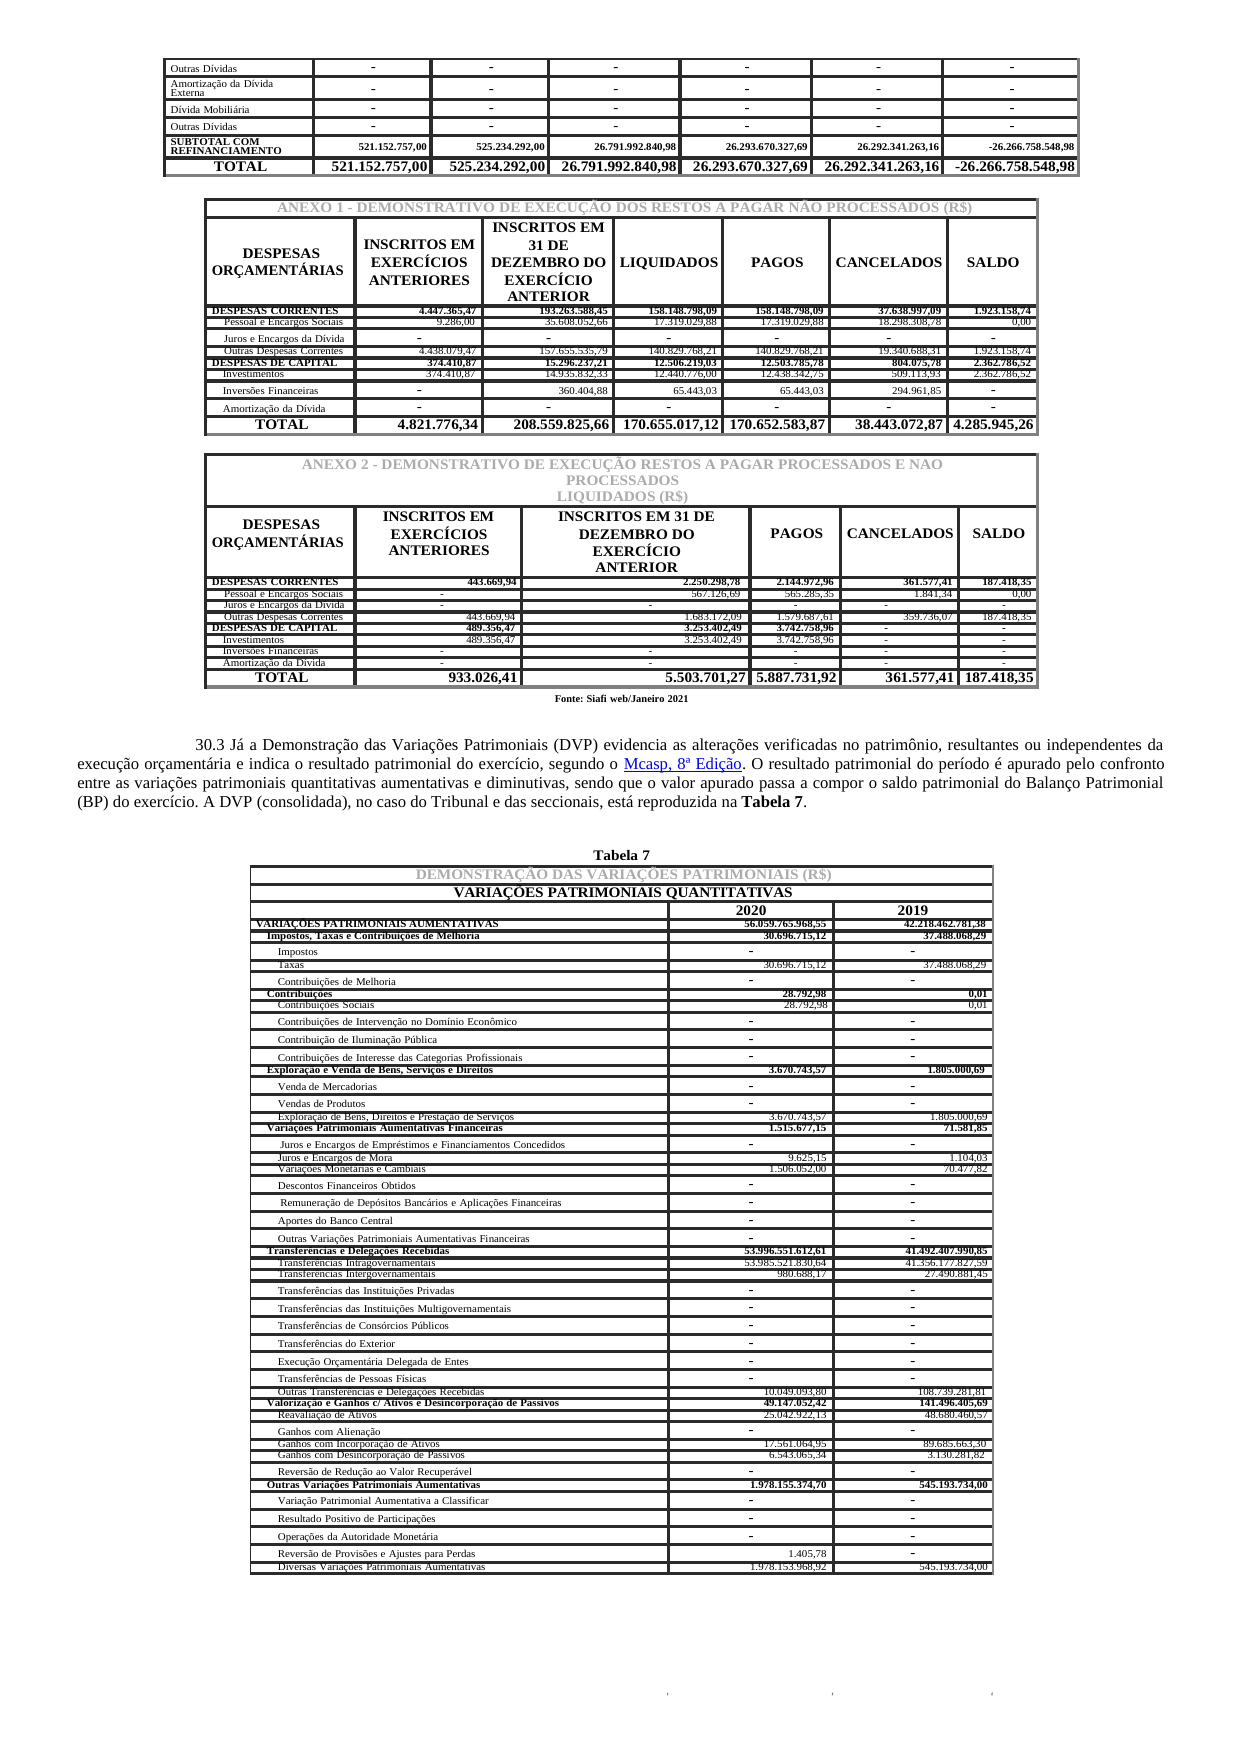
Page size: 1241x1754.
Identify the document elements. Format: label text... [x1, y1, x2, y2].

table_cell 0,01 [835, 1002, 992, 1011]
table_cell - [523, 648, 748, 656]
table_cell Aportes do Banco Central [251, 1213, 667, 1227]
table_cell Amortização da Dívida [207, 400, 353, 415]
table_cell 1.515.677,15 [670, 1125, 832, 1133]
table_cell 65.443,03 [615, 383, 721, 397]
table_cell 9.625,15 [670, 1154, 832, 1163]
table_cell 12.440.776,00 [615, 371, 721, 379]
table_cell - [835, 1049, 992, 1064]
table_cell - [813, 119, 941, 133]
table_cell 1.923.158,74 [949, 308, 1036, 316]
table_cell DESPESAS DE CAPITAL [207, 625, 353, 633]
table_cell - [670, 1014, 832, 1028]
table_cell Juros e Encargos de Mora [251, 1154, 667, 1163]
table_cell Contribuições de Interesse das Categorias Profissionais [251, 1049, 667, 1064]
table_cell 5.887.731,92 [752, 671, 839, 685]
table_cell 26.791.992.840,98 [550, 160, 678, 174]
table_cell Juros e Encargos de Empréstimos e Financiamentos Concedidos [251, 1137, 667, 1151]
table_cell Variações Patrimoniais Aumentativas Financeiras [251, 1125, 667, 1133]
table_cell - [670, 1137, 832, 1151]
table_cell - [949, 400, 1036, 415]
table_cell - [357, 330, 481, 345]
table_cell Transferências de Consórcios Públicos [251, 1318, 667, 1332]
table_cell 12.503.785,78 [724, 360, 828, 368]
table_cell Contribuição de Iluminação Pública [251, 1031, 667, 1046]
table_header - [944, 60, 1077, 75]
table_cell 443.669,94 [357, 614, 520, 622]
table_cell 48.680.460,57 [835, 1412, 992, 1420]
table_cell 1.579.687,61 [752, 614, 839, 622]
table_cell INSCRITOS EM EXERCÍCIOS ANTERIORES [357, 508, 520, 576]
table_cell 187.418,35 [960, 579, 1036, 587]
table_cell 3.253.402,49 [523, 625, 748, 633]
table_cell 4.285.945,26 [949, 418, 1036, 432]
table_cell 35.608.052,66 [484, 319, 612, 327]
table_cell - [835, 1078, 992, 1093]
table_cell - [842, 659, 957, 668]
table_cell 56.059.765.968,55 [670, 921, 832, 929]
table_cell - [752, 659, 839, 668]
table_cell - [842, 602, 957, 610]
table_cell Impostos, Taxas e Contribuições de Melhoria [282, 933, 667, 941]
table_cell - [842, 648, 957, 656]
table_cell - [724, 400, 828, 415]
table_cell - [670, 1318, 832, 1332]
table_cell - [835, 1137, 992, 1151]
table_cell - [433, 119, 547, 133]
table_cell - [835, 1493, 992, 1507]
table_cell 157.655.535,79 [484, 348, 612, 356]
table_cell - [835, 1096, 992, 1111]
table_cell DESPESAS ORÇAMENTÁRIAS [207, 219, 353, 304]
table_cell 360.404,88 [484, 383, 612, 397]
table_cell 17.561.064,95 [670, 1441, 832, 1449]
table_cell -26.266.758.548,98 [944, 137, 1077, 156]
table_cell - [835, 1511, 992, 1525]
table_cell PAGOS [752, 508, 839, 576]
table_cell - [944, 101, 1077, 116]
table_cell 65.443,03 [724, 383, 828, 397]
table_cell - [960, 636, 1036, 645]
table_cell Exploração e Venda de Bens, Serviços e Direitos [251, 1067, 667, 1075]
table_cell 49.147.052,42 [670, 1400, 832, 1408]
table_cell - [835, 1213, 992, 1227]
table_cell - [550, 78, 678, 98]
table_cell - [357, 648, 520, 656]
table_cell - [670, 1371, 832, 1386]
table_cell - [670, 1493, 832, 1507]
table_cell DESPESAS ORÇAMENTÁRIAS [207, 508, 353, 576]
table_cell Outras Variações Patrimoniais Aumentativas Financeiras [251, 1230, 667, 1245]
table_cell 140.829.768,21 [615, 348, 721, 356]
table_cell 53.996.551.612,61 [670, 1248, 832, 1256]
table_cell 1.805.000,69 [835, 1114, 992, 1122]
list Já a Demonstração das Variações Patrimoniais (DVP) evidencia as alterações verificadas no patrimônio, resultantes ou independentes da execução orçamentária e indica o resultado patrimonial do exercício, segundo o Mcasp, 8ª Edição. O resultado patrimonial do período é apurado pelo confronto entre as variações patrimoniais quantitativas aumentativas e diminutivas, sendo que o valor apurado passa a compor o saldo patrimonial do Balanço Patrimonial (BP) do exercício. A DVP (consolidada), no caso do Tribunal e das seccionais, está reproduzida na Tabela 7. [77, 736, 1165, 811]
table_cell 70.477,82 [835, 1166, 992, 1174]
table_cell 521.152.757,00 [315, 137, 429, 156]
table_cell - [670, 1353, 832, 1368]
table_cell 193.263.588,45 [484, 308, 612, 316]
table_cell Amortização da Dívida Externa [166, 78, 312, 98]
table_cell 4.821.776,34 [357, 418, 481, 432]
table_cell 158.148.798,09 [615, 308, 721, 316]
table_cell - [670, 1031, 832, 1046]
table_cell Transferências do Exterior [251, 1336, 667, 1350]
table_cell - [813, 101, 941, 116]
table_cell [251, 903, 667, 918]
table_cell Reavaliação de Ativos [251, 1412, 667, 1420]
table_header - [813, 60, 941, 75]
table_cell Transferências e Delegações Recebidas [251, 1248, 667, 1256]
table_cell - [813, 78, 941, 98]
table_cell TOTAL [166, 160, 312, 174]
table_cell 71.581,85 [835, 1125, 992, 1133]
table_cell - [315, 101, 429, 116]
table_header - [433, 60, 547, 75]
table_cell - [842, 625, 957, 633]
table_cell 41.356.177.827,59 [835, 1260, 992, 1268]
table_cell 0,00 [949, 319, 1036, 327]
table_cell - [960, 625, 1036, 633]
table_cell 521.152.757,00 [315, 160, 429, 174]
table_cell SUBTOTAL COM REFINANCIAMENTO [166, 137, 312, 156]
table_cell Diversas Variações Patrimoniais Aumentativas [251, 1564, 667, 1572]
table_cell 26.292.341.263,16 [813, 160, 941, 174]
table_cell - [682, 78, 810, 98]
table_cell Outras Transferências e Delegações Recebidas [251, 1389, 667, 1397]
table_cell - [550, 101, 678, 116]
table_cell 89.685.663,30 [835, 1441, 992, 1449]
table_cell Contribuições de Intervenção no Domínio Econômico [251, 1014, 667, 1028]
table_cell Outras Despesas Correntes [207, 614, 353, 622]
table_cell 294.961,85 [831, 383, 946, 397]
table_cell 933.026,41 [357, 671, 520, 685]
table_cell CANCELADOS [831, 219, 946, 304]
table_cell - [835, 1318, 992, 1332]
table_cell - [960, 602, 1036, 610]
table_cell Reversão de Provisões e Ajustes para Perdas [251, 1546, 667, 1561]
table_cell 361.577,41 [842, 671, 957, 685]
table_cell Outras Despesas Correntes [207, 348, 353, 356]
table_cell Juros e Encargos da Dívida [207, 330, 353, 345]
table_cell Venda de Mercadorias [251, 1078, 667, 1093]
table_cell - [835, 1336, 992, 1350]
table_cell 2.144.972,96 [752, 579, 839, 587]
table_cell 19.340.688,31 [831, 348, 946, 356]
table_cell 12.506.219,03 [615, 360, 721, 368]
table_cell 25.042.922,13 [670, 1412, 832, 1420]
table_cell 187.418,35 [960, 671, 1036, 685]
table_cell - [670, 1078, 832, 1093]
table_cell INSCRITOS EM 31 DE DEZEMBRO DO EXERCÍCIO ANTERIOR [523, 508, 748, 576]
table_cell - [484, 400, 612, 415]
table_cell Pessoal e Encargos Sociais [207, 591, 353, 599]
table_cell 2019 [835, 903, 992, 918]
table_cell 980.688,17 [670, 1271, 832, 1279]
table_cell 489.356,47 [357, 636, 520, 645]
table_cell TOTAL [207, 671, 353, 685]
table_cell - [670, 973, 832, 988]
table_cell 545.193.734,00 [835, 1564, 992, 1572]
table_header Outras Dívidas [166, 60, 312, 75]
table_cell Juros e Encargos da Dívida [207, 602, 353, 610]
table_cell 443.669,94 [357, 579, 520, 587]
table_cell DESPESAS CORRENTES [207, 308, 353, 316]
table_cell - [615, 400, 721, 415]
table_cell Transferências Intergovernamentais [251, 1271, 667, 1279]
table_header DEMONSTRAÇÃO DAS VARIAÇÕES PATRIMONIAIS (R$) [251, 868, 992, 882]
table_cell SALDO [960, 508, 1036, 576]
table_cell - [724, 330, 828, 345]
table_cell Transferências das Instituições Multigovernamentais [251, 1300, 667, 1315]
table_cell - [670, 1230, 832, 1245]
table_cell 10.049.093,80 [670, 1389, 832, 1397]
table_header ANEXO 1 - DEMONSTRATIVO DE EXECUÇÃO DOS RESTOS A PAGAR NÃO PROCESSADOS (R$) [207, 201, 1036, 216]
table_cell 1.978.155.374,70 [670, 1481, 832, 1490]
table_cell - [835, 1353, 992, 1368]
table_cell 525.234.292,00 [433, 160, 547, 174]
table_cell 361.577,41 [842, 579, 957, 587]
table_cell 53.985.521.830,64 [670, 1260, 832, 1268]
table_cell - [835, 1546, 992, 1561]
table_cell - [835, 1371, 992, 1386]
table_cell 26.293.670.327,69 [682, 160, 810, 174]
table_cell 2.362.786,52 [949, 371, 1036, 379]
table_cell 37.638.997,09 [831, 308, 946, 316]
table_cell - [670, 1213, 832, 1227]
table_cell 18.298.308,78 [831, 319, 946, 327]
table_cell Descontos Financeiros Obtidos [251, 1177, 667, 1192]
table_cell 187.418,35 [960, 614, 1036, 622]
table_cell - [949, 330, 1036, 345]
table_cell - [670, 1300, 832, 1315]
table_cell - [835, 1031, 992, 1046]
table_cell 12.438.342,75 [724, 371, 828, 379]
table_cell Variações Monetárias e Cambiais [251, 1166, 667, 1174]
table_cell Investimentos [207, 636, 353, 645]
table_cell Variação Patrimonial Aumentativa a Classificar [251, 1493, 667, 1507]
table_cell - [615, 330, 721, 345]
table_header - [550, 60, 678, 75]
table_cell - [670, 1049, 832, 1064]
table_cell - [670, 1464, 832, 1478]
table_cell 1.683.172,09 [523, 614, 748, 622]
table_cell 565.285,35 [752, 591, 839, 599]
table_cell 208.559.825,66 [484, 418, 612, 432]
table_cell 1.978.153.968,92 [670, 1564, 832, 1572]
table_cell 30.696.715,12 [670, 962, 832, 970]
table_cell - [523, 659, 748, 668]
table_cell DESPESAS DE CAPITAL [207, 360, 353, 368]
table_cell - [357, 591, 520, 599]
table_cell 3.253.402,49 [523, 636, 748, 645]
text Tabela 7 [87, 847, 1156, 864]
table_cell 0,01 [835, 991, 992, 999]
table_cell 1.405,78 [670, 1546, 832, 1561]
table_cell Pessoal e Encargos Sociais [207, 319, 353, 327]
table_cell Contribuições Sociais [251, 1002, 667, 1011]
table_cell 525.234.292,00 [433, 137, 547, 156]
table_cell - [835, 1230, 992, 1245]
table_cell Resultado Positivo de Participações [251, 1511, 667, 1525]
table_cell 359.736,07 [842, 614, 957, 622]
table_cell -26.266.758.548,98 [944, 160, 1077, 174]
table_cell 158.148.798,09 [724, 308, 828, 316]
table_cell 3.742.758,96 [752, 636, 839, 645]
table_cell - [433, 101, 547, 116]
table_cell 14.935.832,33 [484, 371, 612, 379]
table_cell Amortização da Dívida [207, 659, 353, 668]
table_cell Dívida Mobiliária [166, 101, 312, 116]
table_header - [315, 60, 429, 75]
table_cell 108.739.281,81 [835, 1389, 992, 1397]
table_cell - [670, 1283, 832, 1297]
table_cell Reversão de Redução ao Valor Recuperável [251, 1464, 667, 1478]
table_cell Investimentos [207, 371, 353, 379]
table_cell 28.792,98 [670, 991, 832, 999]
table_cell - [682, 119, 810, 133]
table_cell Impostos [251, 944, 667, 958]
table_cell 170.652.583,87 [724, 418, 828, 432]
table_cell Ganhos com Incorporação de Ativos [251, 1441, 667, 1449]
table_cell 26.292.341.263,16 [813, 137, 941, 156]
table_cell - [835, 1177, 992, 1192]
table_cell VARIAÇÕES PATRIMONIAIS AUMENTATIVAS [251, 921, 667, 929]
table_cell - [357, 383, 481, 397]
table_cell 567.126,69 [523, 591, 748, 599]
table_cell 489.356,47 [357, 625, 520, 633]
table_cell 545.193.734,00 [835, 1481, 992, 1490]
table_cell - [670, 1423, 832, 1438]
table_cell Contribuições de Melhoria [251, 973, 667, 988]
table_cell Execução Orçamentária Delegada de Entes [251, 1353, 667, 1368]
table_cell Outras Dívidas [166, 119, 312, 133]
table_cell - [357, 659, 520, 668]
table_cell - [835, 1195, 992, 1209]
table_cell Vendas de Produtos [251, 1096, 667, 1111]
table_cell 3.670.743,57 [670, 1114, 832, 1122]
table_cell 3.742.758,96 [752, 625, 839, 633]
text Fonte: Siafi web/Janeiro 2021 [87, 693, 1156, 705]
table_cell Transferências Intragovernamentais [251, 1260, 667, 1268]
table_cell Valorização e Ganhos c/ Ativos e Desincorporação de Passivos [251, 1400, 667, 1408]
table_cell - [835, 944, 992, 958]
table_cell CANCELADOS [842, 508, 957, 576]
table_cell 26.791.992.840,98 [550, 137, 678, 156]
table_cell Operações da Autoridade Monetária [251, 1528, 667, 1543]
table_cell - [835, 1528, 992, 1543]
table_cell 41.492.407.990,85 [835, 1248, 992, 1256]
table_cell 2.250.298,78 [523, 579, 748, 587]
table_cell - [484, 330, 612, 345]
table_cell - [835, 1423, 992, 1438]
table_cell Inversões Financeiras [207, 383, 353, 397]
table_cell - [944, 119, 1077, 133]
table_cell 509.113,93 [831, 371, 946, 379]
table_cell Ganhos com Alienação [251, 1423, 667, 1438]
table_header - [682, 60, 810, 75]
table_cell 42.218.462.781,38 [835, 921, 992, 929]
table_cell - [752, 602, 839, 610]
table_cell Contribuições [251, 991, 667, 999]
table_cell - [670, 1096, 832, 1111]
table_cell - [835, 1283, 992, 1297]
table_cell Transferências das Instituições Privadas [251, 1283, 667, 1297]
table_cell - [835, 1464, 992, 1478]
table_cell - [835, 1014, 992, 1028]
table_cell - [670, 1511, 832, 1525]
table_cell - [960, 648, 1036, 656]
table_cell - [315, 119, 429, 133]
table_cell 3.130.281,82 [835, 1452, 992, 1461]
table_cell 1.923.158,74 [949, 348, 1036, 356]
table_cell 4.447.365,47 [357, 308, 481, 316]
table_cell - [960, 659, 1036, 668]
table_cell 5.503.701,27 [523, 671, 748, 685]
table_cell 17.319.029,88 [724, 319, 828, 327]
table_cell Ganhos com Desincorporação de Passivos [251, 1452, 667, 1461]
table_cell SALDO [949, 219, 1036, 304]
table_cell 3.670.743,57 [670, 1067, 832, 1075]
table_cell 37.488.068,29 [835, 962, 992, 970]
table_cell Taxas [251, 962, 667, 970]
table_cell - [835, 973, 992, 988]
table_cell - [670, 1195, 832, 1209]
table_cell 17.319.029,88 [615, 319, 721, 327]
table_cell 30.696.715,12 [670, 933, 832, 941]
table_cell - [550, 119, 678, 133]
table_cell - [670, 944, 832, 958]
table_cell LIQUIDADOS [615, 219, 721, 304]
table_cell Transferências de Pessoas Físicas [251, 1371, 667, 1386]
table_cell INSCRITOS EM 31 DE DEZEMBRO DO EXERCÍCIO ANTERIOR [484, 219, 612, 304]
table_cell - [670, 1528, 832, 1543]
table_header ANEXO 2 - DEMONSTRATIVO DE EXECUÇÃO RESTOS A PAGAR PROCESSADOS E NAO PROCESSADOS LIQUIDADOS (R$) [207, 456, 1036, 505]
table_cell - [842, 636, 957, 645]
table_cell 38.443.072,87 [831, 418, 946, 432]
table_cell 374.410,87 [357, 360, 481, 368]
table_cell Remuneração de Depósitos Bancários e Aplicações Financeiras [251, 1195, 667, 1209]
table_cell 1.104,03 [835, 1154, 992, 1163]
table_cell 28.792,98 [670, 1002, 832, 1011]
table_cell - [949, 383, 1036, 397]
table_cell 804.075,78 [831, 360, 946, 368]
table_cell 1.506.052,00 [670, 1166, 832, 1174]
table_cell - [944, 78, 1077, 98]
table_cell - [835, 1300, 992, 1315]
table_cell 0,00 [960, 591, 1036, 599]
table_cell 1.841,34 [842, 591, 957, 599]
table_cell Inversões Financeiras [207, 648, 353, 656]
table_cell 2.362.786,52 [949, 360, 1036, 368]
table_cell PAGOS [724, 219, 828, 304]
table_cell - [831, 330, 946, 345]
table_cell - [315, 78, 429, 98]
table_cell 4.438.079,47 [357, 348, 481, 356]
table_cell VARIAÇÕES PATRIMONIAIS QUANTITATIVAS [251, 886, 992, 900]
table_cell - [357, 602, 520, 610]
table_cell Outras Variações Patrimoniais Aumentativas [251, 1481, 667, 1490]
table_cell DESPESAS CORRENTES [207, 579, 353, 587]
table_cell 140.829.768,21 [724, 348, 828, 356]
table_cell 6.543.065,34 [670, 1452, 832, 1461]
table_cell - [682, 101, 810, 116]
table_cell 2020 [670, 903, 832, 918]
table_cell - [523, 602, 748, 610]
table_cell 170.655.017,12 [615, 418, 721, 432]
table_cell 374.410,87 [357, 371, 481, 379]
table_cell 1.805.000,69 [835, 1067, 992, 1075]
table_cell 27.490.881,45 [835, 1271, 992, 1279]
table_cell - [357, 400, 481, 415]
table_cell 37.488.068,29 [835, 933, 992, 941]
table_cell Exploração de Bens, Direitos e Prestação de Serviços [251, 1114, 667, 1122]
table_cell INSCRITOS EM EXERCÍCIOS ANTERIORES [357, 219, 481, 304]
table_cell 26.293.670.327,69 [682, 137, 810, 156]
table_cell 9.286,00 [357, 319, 481, 327]
table_cell 141.496.405,69 [835, 1400, 992, 1408]
table_cell - [752, 648, 839, 656]
table_cell - [831, 400, 946, 415]
table_cell - [670, 1177, 832, 1192]
table_cell - [433, 78, 547, 98]
table_cell 15.296.237,21 [484, 360, 612, 368]
table_cell - [670, 1336, 832, 1350]
table_cell TOTAL [207, 418, 353, 432]
